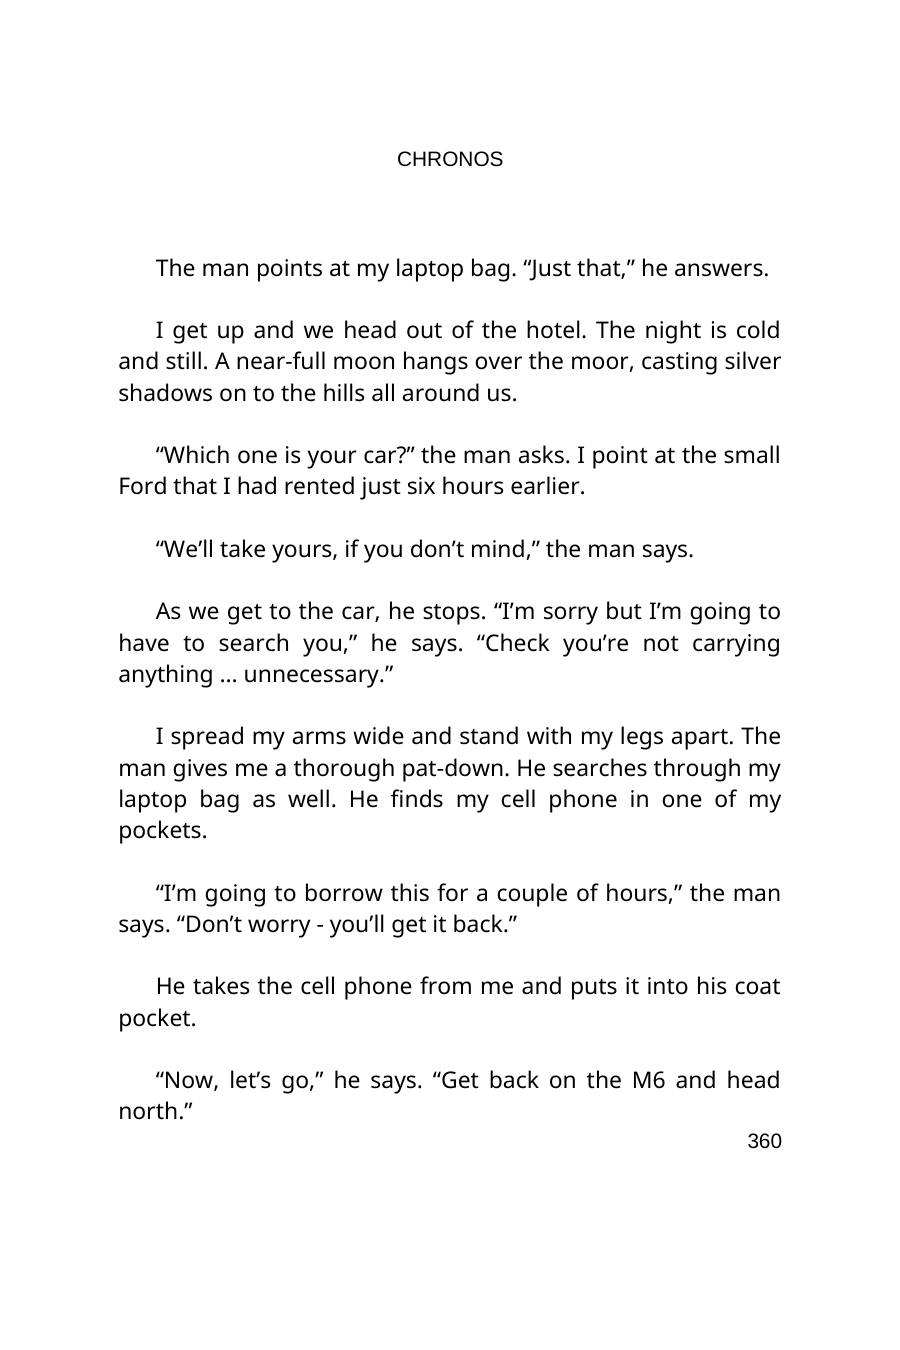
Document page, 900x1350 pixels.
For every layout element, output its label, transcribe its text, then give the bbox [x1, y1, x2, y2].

text As we get to the car, he stops. “I’m sorry but I’m going to have to search you,” he says. “Check you’re not carrying anything … unnecessary.” [118, 595, 782, 689]
text “Which one is your car?” the man asks. I point at the small Ford that I had rented just six hours earlier. [118, 439, 782, 501]
text He takes the cell phone from me and puts it into his coat pocket. [118, 970, 782, 1033]
text “We’ll take yours, if you don’t mind,” the man says. [118, 533, 782, 564]
text I get up and we head out of the hotel. The night is cold and still. A near-full moon hangs over the moor, casting silver shadows on to the hills all around us. [118, 314, 782, 408]
text “I’m going to borrow this for a couple of hours,” the man says. “Don’t worry - you’ll get it back.” [118, 876, 782, 939]
text The man points at my laptop bag. “Just that,” he answers. [118, 251, 782, 283]
text “Now, let’s go,” he says. “Get back on the M6 and head north.” [118, 1064, 782, 1126]
text I spread my arms wide and stand with my legs apart. The man gives me a thorough pat-down. He searches through my laptop bag as well. He finds my cell phone in one of my pockets. [118, 720, 782, 845]
